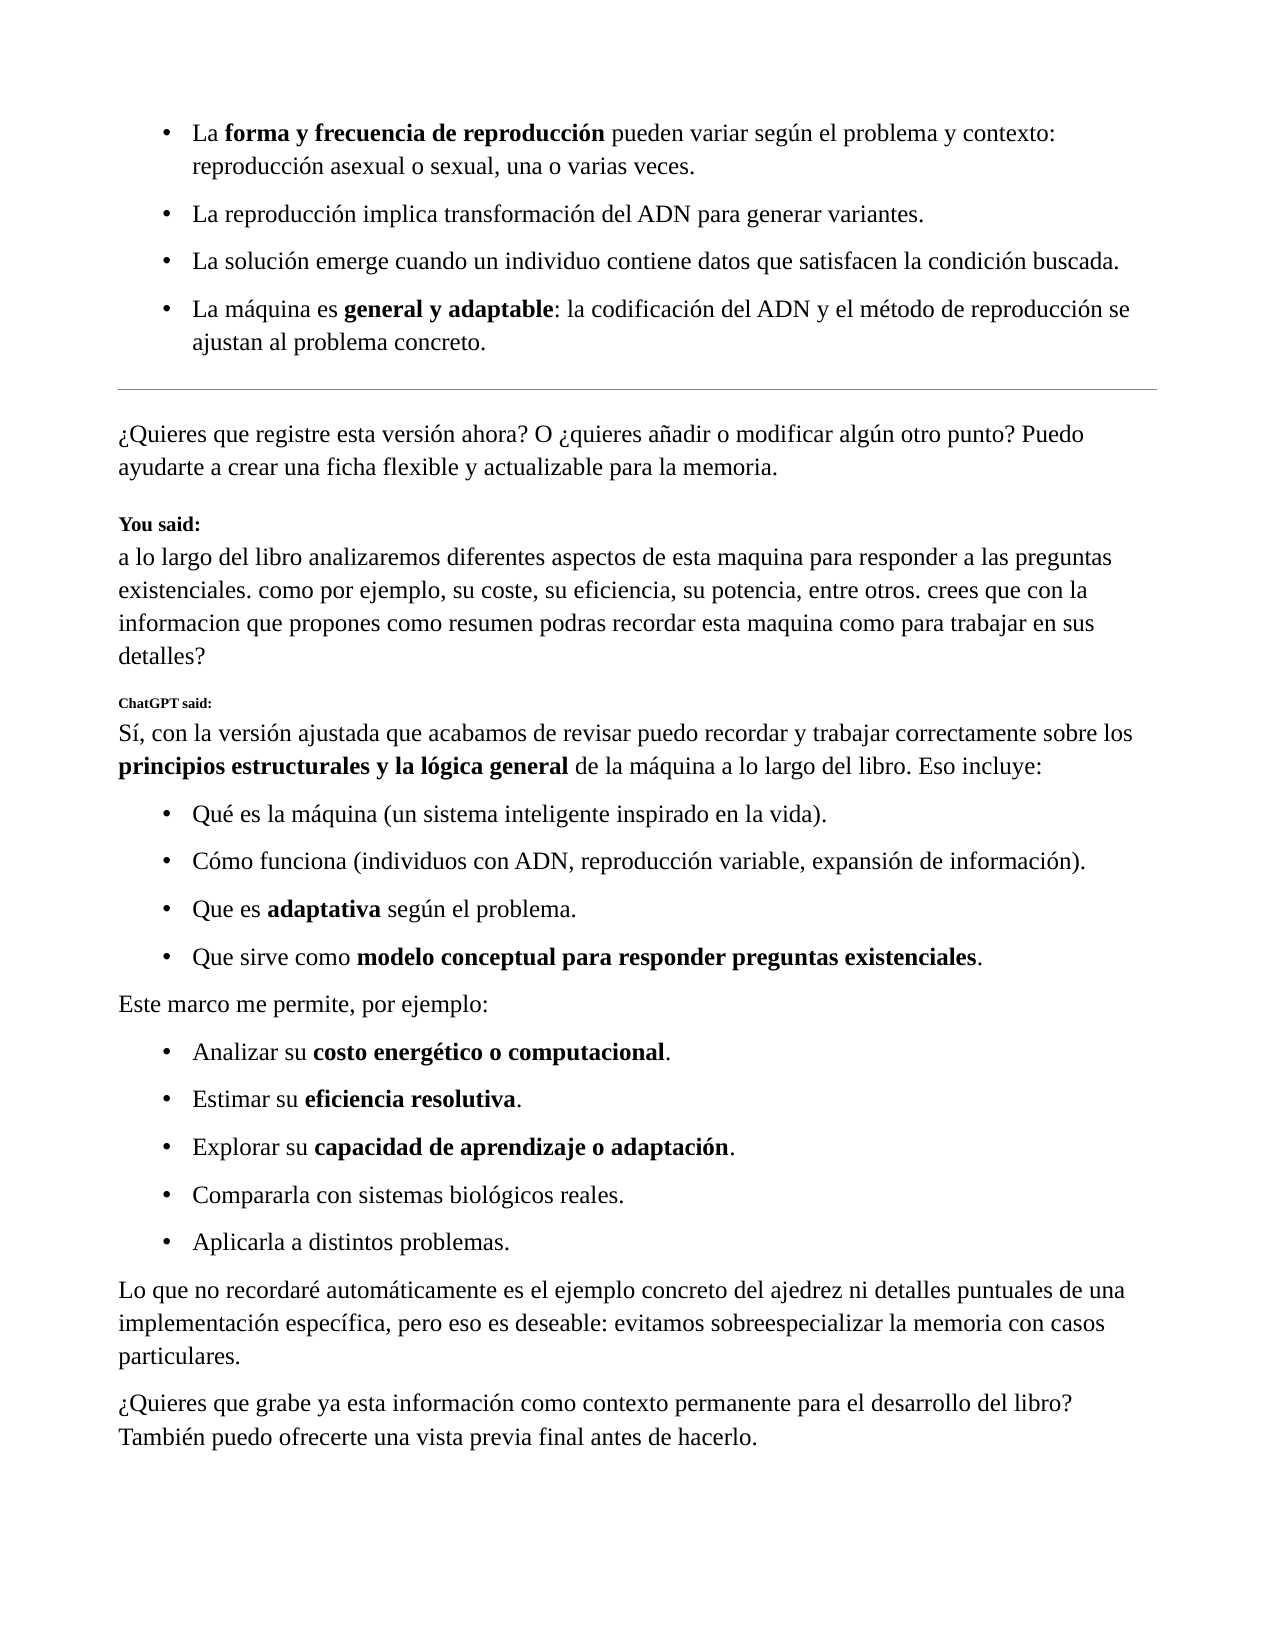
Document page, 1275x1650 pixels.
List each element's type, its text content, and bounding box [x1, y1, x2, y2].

text ¿Quieres que grabe ya esta información como contexto permanente para el desarrollo del libro? También puedo ofrecerte una vista previa final antes de hacerlo. [118, 1388, 1157, 1450]
list La máquina es general y adaptable: la codificación del ADN y el método de reproducción se ajustan al problema concreto. [162, 294, 1157, 356]
list La forma y frecuencia de reproducción pueden variar según el problema y contexto: reproducción asexual o sexual, una o varias veces. [162, 118, 1157, 180]
text ¿Quieres que registre esta versión ahora? O ¿quieres añadir o modificar algún otro punto? Puedo ayudarte a crear una ficha flexible y actualizable para la memoria. [118, 419, 1157, 481]
text a lo largo del libro analizaremos diferentes aspectos de esta maquina para responder a las preguntas existenciales. como por ejemplo, su coste, su eficiencia, su potencia, entre otros. crees que con la informacion que propones como resumen podras recordar esta maquina como para trabajar en sus detalles? [118, 542, 1157, 670]
list Explorar su capacidad de aprendizaje o adaptación. [162, 1132, 1157, 1161]
text Lo que no recordaré automáticamente es el ejemplo concreto del ajedrez ni detalles puntuales de una implementación específica, pero eso es deseable: evitamos sobreespecializar la memoria con casos particulares. [118, 1275, 1157, 1370]
subtitle You said: [118, 512, 1157, 536]
list Estimar su eficiencia resolutiva. [162, 1084, 1157, 1113]
list Que es adaptativa según el problema. [162, 894, 1157, 923]
list Analizar su costo energético o computacional. [162, 1037, 1157, 1066]
list Aplicarla a distintos problemas. [162, 1227, 1157, 1256]
list Que sirve como modelo conceptual para responder preguntas existenciales. [162, 942, 1157, 970]
list Cómo funciona (individuos con ADN, reproducción variable, expansión de información). [162, 846, 1157, 875]
text Este marco me permite, por ejemplo: [118, 989, 1157, 1018]
list La reproducción implica transformación del ADN para generar variantes. [162, 199, 1157, 227]
list La solución emerge cuando un individuo contiene datos que satisfacen la condición buscada. [162, 246, 1157, 275]
list Compararla con sistemas biológicos reales. [162, 1180, 1157, 1208]
text Sí, con la versión ajustada que acabamos de revisar puedo recordar y trabajar correctamente sobre los principios estructurales y la lógica general de la máquina a lo largo del libro. Eso incluye: [118, 718, 1157, 780]
subtitle ChatGPT said: [118, 695, 1157, 712]
list Qué es la máquina (un sistema inteligente inspirado en la vida). [162, 799, 1157, 828]
